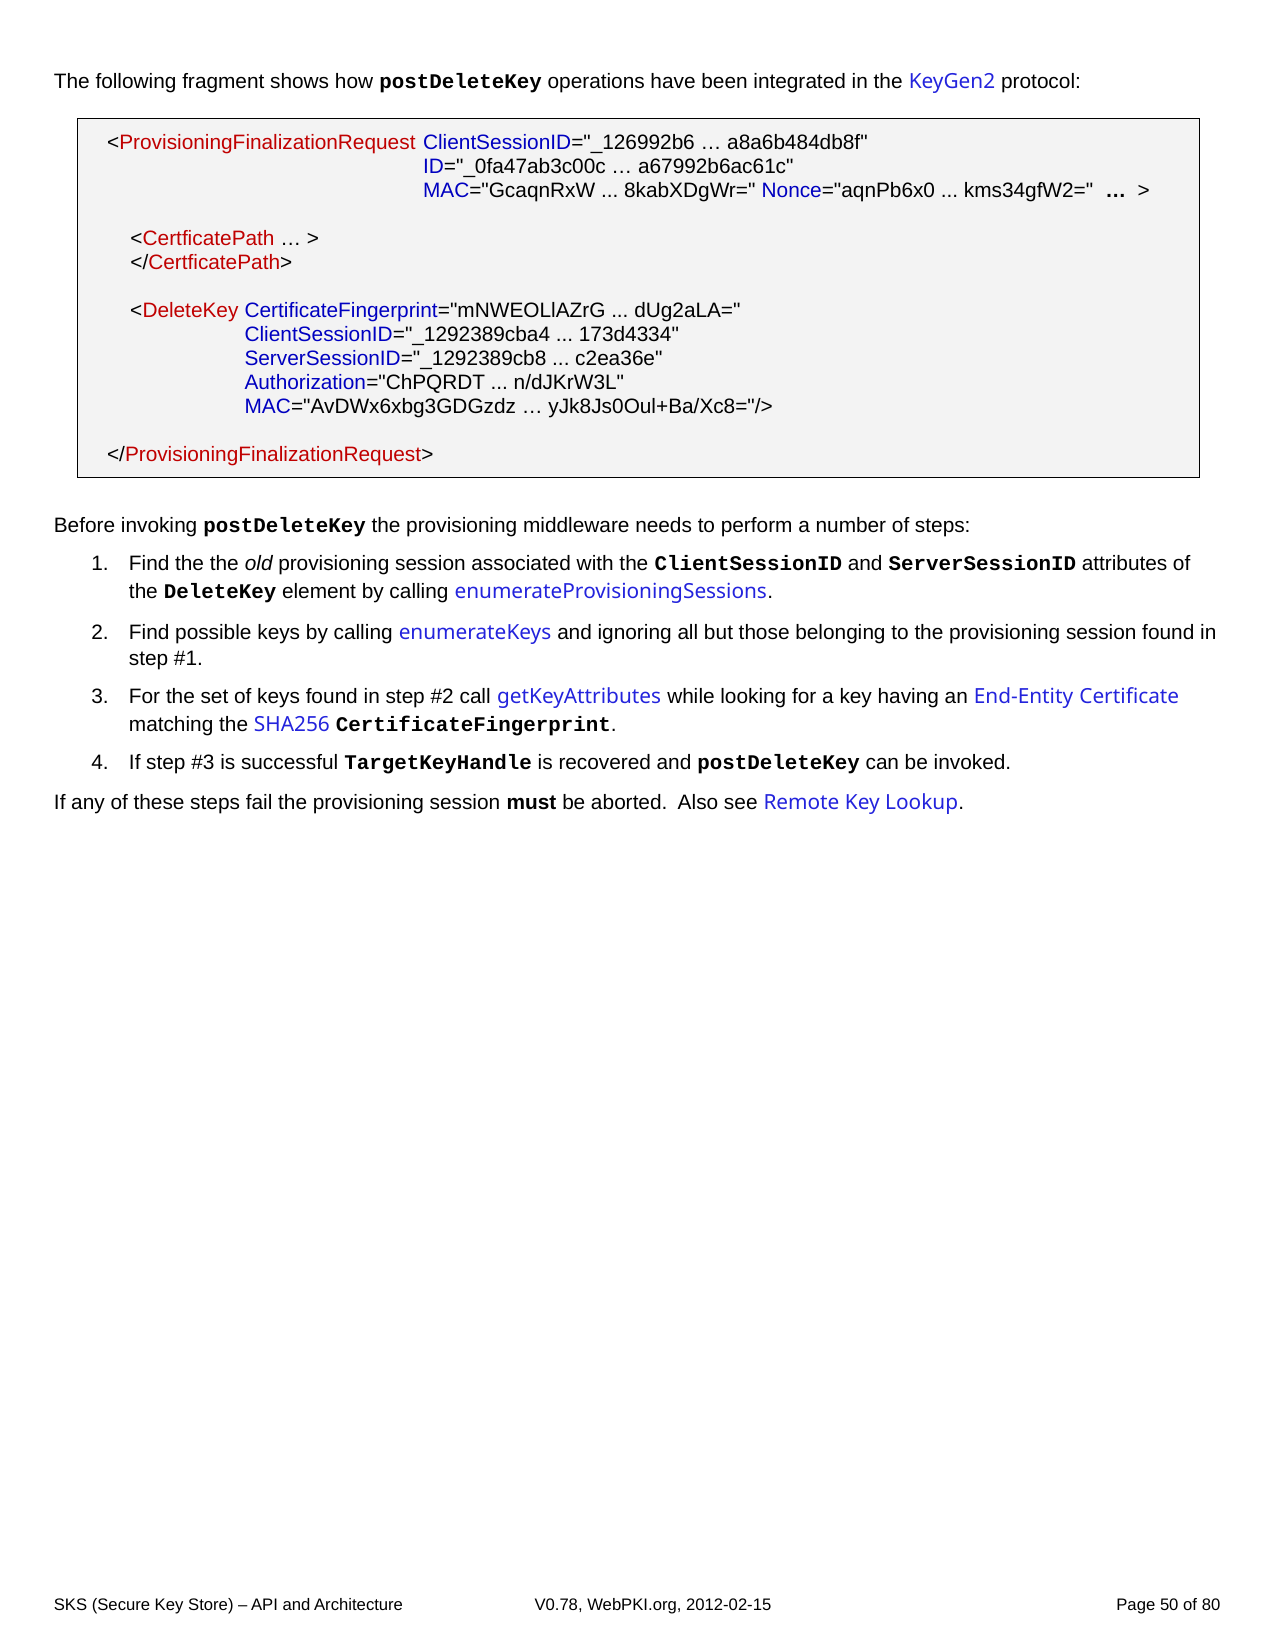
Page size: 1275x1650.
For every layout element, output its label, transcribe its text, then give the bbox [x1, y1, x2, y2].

text If any of these steps fail the provisioning session must be aborted. Also see Remote Key Lookup. [54, 787, 1221, 816]
list Find the the old provisioning session associated with the ClientSessionID and ServerSessionID attributes of the DeleteKey element by calling enumerateProvisioningSessions. [91, 551, 1221, 605]
text The following fragment shows how postDeleteKey operations have been integrated in the KeyGen2 protocol: [54, 66, 1221, 118]
list For the set of keys found in step #2 call getKeyAttributes while looking for a key having an End-Entity Certificate matching the SHA256 CertificateFingerprint. [91, 681, 1221, 738]
list If step #3 is successful TargetKeyHandle is recovered and postDeleteKey can be invoked. [91, 750, 1221, 776]
table_header <ProvisioningFinalizationRequest ClientSessionID="_126992b6 … a8a6b484db8f" ID="_0fa47ab3c00c … a67992b6ac61c" MAC="GcaqnRxW ... 8kabXDgWr=" Nonce="aqnPb6x0 ... kms34gfW2=" … > <CertficatePath … > </CertficatePath> <DeleteKey CertificateFingerprint="mNWEOLlAZrG ... dUg2aLA=" ClientSessionID="_1292389cba4 ... 173d4334" ServerSessionID="_1292389cb8 ... c2ea36e" Authorization="ChPQRDT ... n/dJKrW3L" MAC="AvDWx6xbg3GDGzdz … yJk8Js0Oul+Ba/Xc8="/> </ProvisioningFinalizationRequest> [78, 119, 1199, 477]
text Before invoking postDeleteKey the provisioning middleware needs to perform a number of steps: [54, 513, 1221, 539]
list Find possible keys by calling enumerateKeys and ignoring all but those belonging to the provisioning session found in step #1. [91, 617, 1221, 669]
